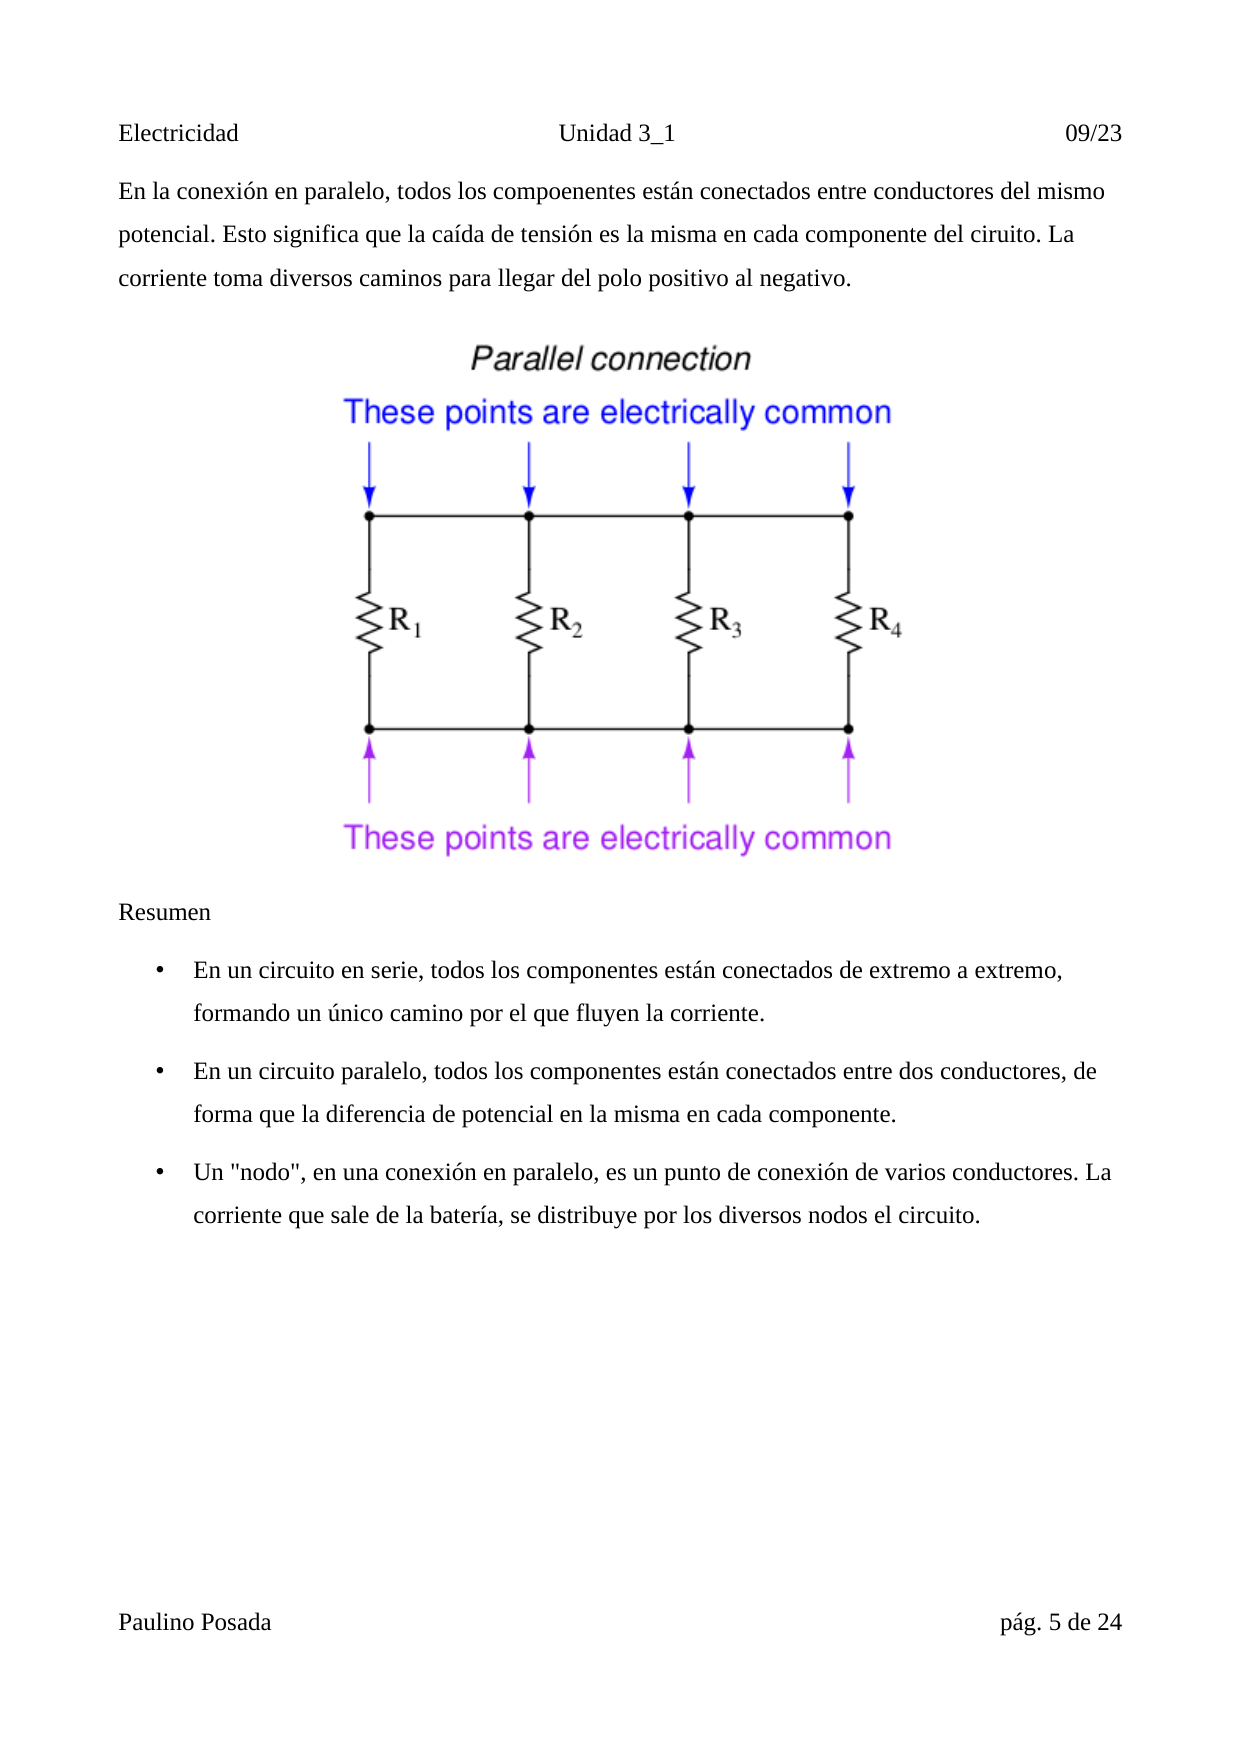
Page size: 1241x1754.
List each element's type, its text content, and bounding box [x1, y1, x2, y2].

picture [320, 320, 920, 868]
list Un "nodo", en una conexión en paralelo, es un punto de conexión de varios conductores. La corriente que sale de la batería, se distribuye por los diversos nodos el circuito. [156, 1157, 1122, 1229]
text Resumen [118, 897, 1122, 926]
text En la conexión en paralelo, todos los compoenentes están conectados entre conductores del mismo potencial. Esto significa que la caída de tensión es la misma en cada componente del ciruito. La corriente toma diversos caminos para llegar del polo positivo al negativo. [118, 176, 1122, 291]
list En un circuito paralelo, todos los componentes están conectados entre dos conductores, de forma que la diferencia de potencial en la misma en cada componente. [156, 1056, 1122, 1128]
list En un circuito en serie, todos los componentes están conectados de extremo a extremo, formando un único camino por el que fluyen la corriente. [156, 955, 1122, 1027]
